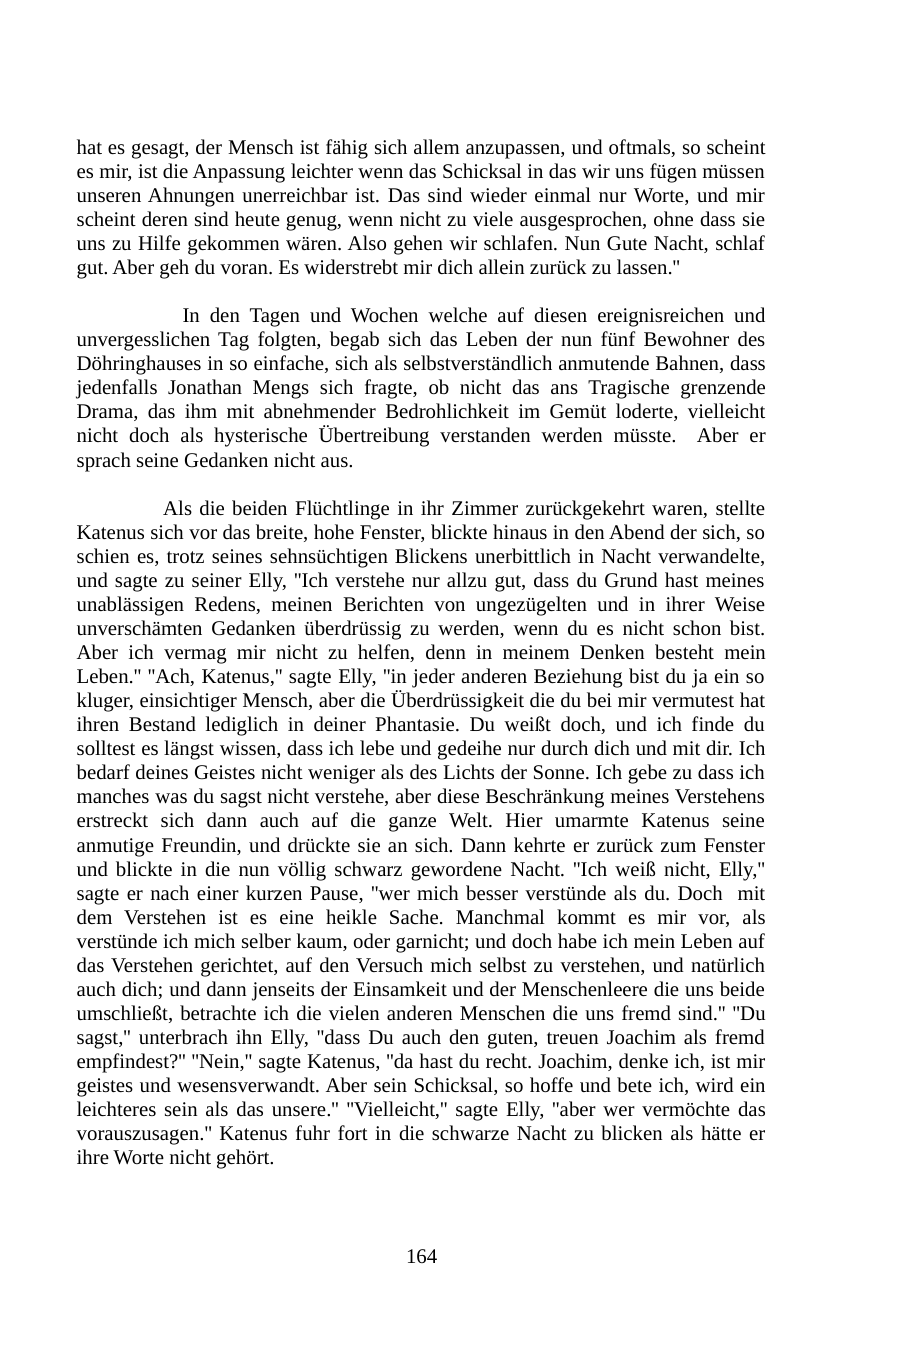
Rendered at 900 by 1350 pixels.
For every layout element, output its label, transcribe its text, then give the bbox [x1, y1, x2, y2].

text In den Tagen und Wochen welche auf diesen ereignisreichen und unvergesslichen Tag folgten, begab sich das Leben der nun fünf Bewohner des Döhringhauses in so einfache, sich als selbstverständlich anmutende Bahnen, dass jedenfalls Jonathan Mengs sich fragte, ob nicht das ans Tragische grenzende Drama, das ihm mit abnehmender Bedrohlichkeit im Gemüt loderte, vielleicht nicht doch als hysterische Übertreibung verstanden werden müsste. Aber er sprach seine Gedanken nicht aus. [76, 303, 766, 472]
text Als die beiden Flüchtlinge in ihr Zimmer zurückgekehrt waren, stellte Katenus sich vor das breite, hohe Fenster, blickte hinaus in den Abend der sich, so schien es, trotz seines sehnsüchtigen Blickens unerbittlich in Nacht verwandelte, und sagte zu seiner Elly, ''Ich verstehe nur allzu gut, dass du Grund hast meines unablässigen Redens, meinen Berichten von ungezügelten und in ihrer Weise unverschämten Gedanken überdrüssig zu werden, wenn du es nicht schon bist. Aber ich vermag mir nicht zu helfen, denn in meinem Denken besteht mein Leben.'' ''Ach, Katenus,'' sagte Elly, ''in jeder anderen Beziehung bist du ja ein so kluger, einsichtiger Mensch, aber die Überdrüssigkeit die du bei mir vermutest hat ihren Bestand lediglich in deiner Phantasie. Du weißt doch, und ich finde du solltest es längst wissen, dass ich lebe und gedeihe nur durch dich und mit dir. Ich bedarf deines Geistes nicht weniger als des Lichts der Sonne. Ich gebe zu dass ich manches was du sagst nicht verstehe, aber diese Beschränkung meines Verstehens erstreckt sich dann auch auf die ganze Welt. Hier umarmte Katenus seine anmutige Freundin, und drückte sie an sich. Dann kehrte er zurück zum Fenster und blickte in die nun völlig schwarz gewordene Nacht. ''Ich weiß nicht, Elly,'' sagte er nach einer kurzen Pause, ''wer mich besser verstünde als du. Doch mit dem Verstehen ist es eine heikle Sache. Manchmal kommt es mir vor, als verstünde ich mich selber kaum, oder garnicht; und doch habe ich mein Leben auf das Verstehen gerichtet, auf den Versuch mich selbst zu verstehen, und natürlich auch dich; und dann jenseits der Einsamkeit und der Menschenleere die uns beide umschließt, betrachte ich die vielen anderen Menschen die uns fremd sind.'' ''Du sagst,'' unterbrach ihn Elly, ''dass Du auch den guten, treuen Joachim als fremd empfindest?'' ''Nein,'' sagte Katenus, ''da hast du recht. Joachim, denke ich, ist mir geistes und wesensverwandt. Aber sein Schicksal, so hoffe und bete ich, wird ein leichteres sein als das unsere.'' ''Vielleicht,'' sagte Elly, ''aber wer vermöchte das vorauszusagen.'' Katenus fuhr fort in die schwarze Nacht zu blicken als hätte er ihre Worte nicht gehört. [76, 496, 766, 1169]
text hat es gesagt, der Mensch ist fähig sich allem anzupassen, und oftmals, so scheint es mir, ist die Anpassung leichter wenn das Schicksal in das wir uns fügen müssen unseren Ahnungen unerreichbar ist. Das sind wieder einmal nur Worte, und mir scheint deren sind heute genug, wenn nicht zu viele ausgesprochen, ohne dass sie uns zu Hilfe gekommen wären. Also gehen wir schlafen. Nun Gute Nacht, schlaf gut. Aber geh du voran. Es widerstrebt mir dich allein zurück zu lassen.'' [76, 135, 766, 279]
